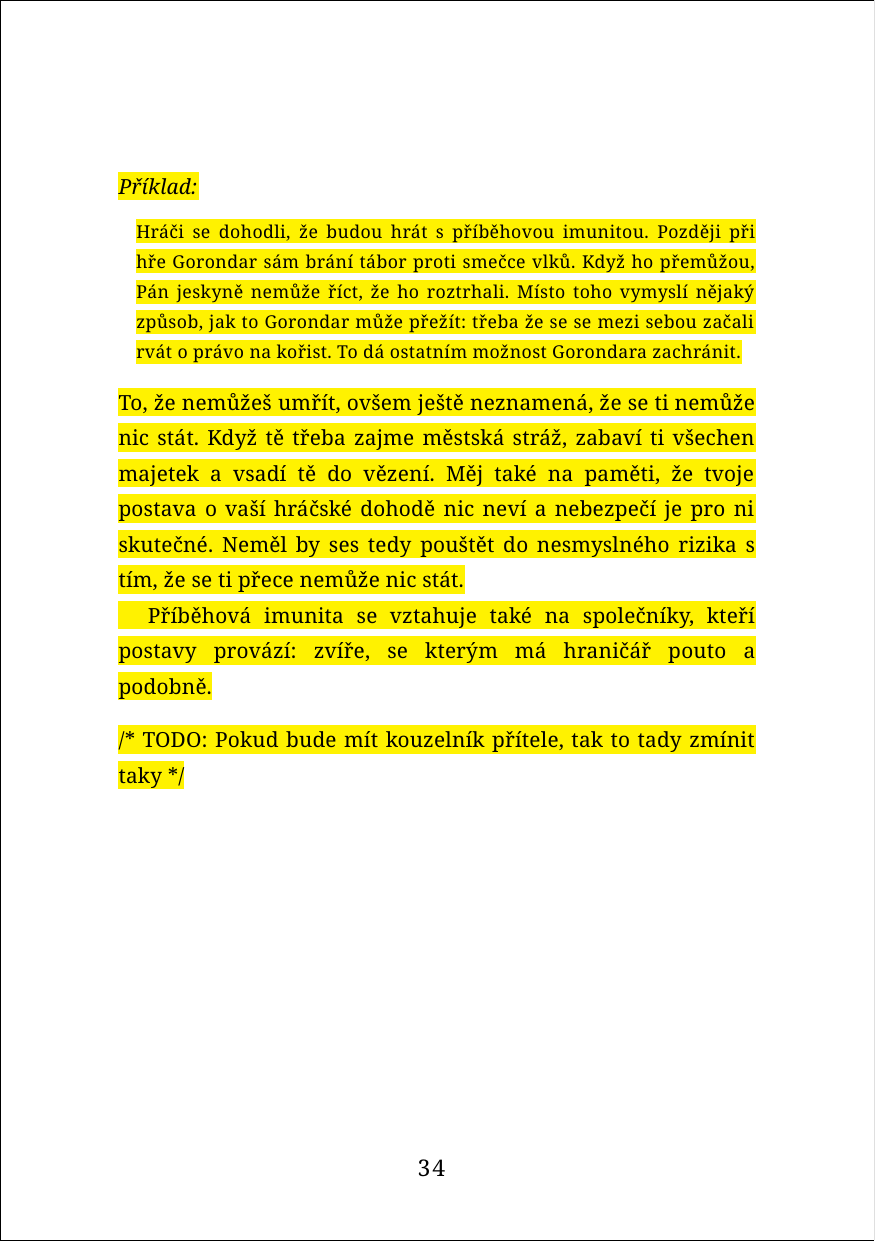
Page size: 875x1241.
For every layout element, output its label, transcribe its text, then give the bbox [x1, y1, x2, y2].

text Příklad: [118, 172, 756, 200]
text Hráči se dohodli, že budou hrát s příběhovou imunitou. Později při hře Gorondar sám brání tábor proti smečce vlků. Když ho přemůžou, Pán jeskyně nemůže říct, že ho roztrhali. Místo toho vymyslí nějaký způsob, jak to Gorondar může přežít: třeba že se se mezi sebou začali rvát o právo na kořist. To dá ostatním možnost Gorondara zachránit. [136, 219, 756, 364]
text To, že nemůžeš umřít, ovšem ještě neznamená, že se ti nemůže nic stát. Když tě třeba zajme městská stráž, zabaví ti všechen majetek a vsadí tě do vězení. Měj také na paměti, že tvoje postava o vaší hráčské dohodě nic neví a nebezpečí je pro ni skutečné. Neměl by ses tedy pouštět do nesmyslného rizika s tím, že se ti přece nemůže nic stát. Příběhová imunita se vztahuje také na společníky, kteří postavy provází: zvíře, se kterým má hraničář pouto a podobně. [118, 388, 756, 700]
text /* TODO: Pokud bude mít kouzelník přítele, tak to tady zmínit taky */ [118, 725, 756, 789]
